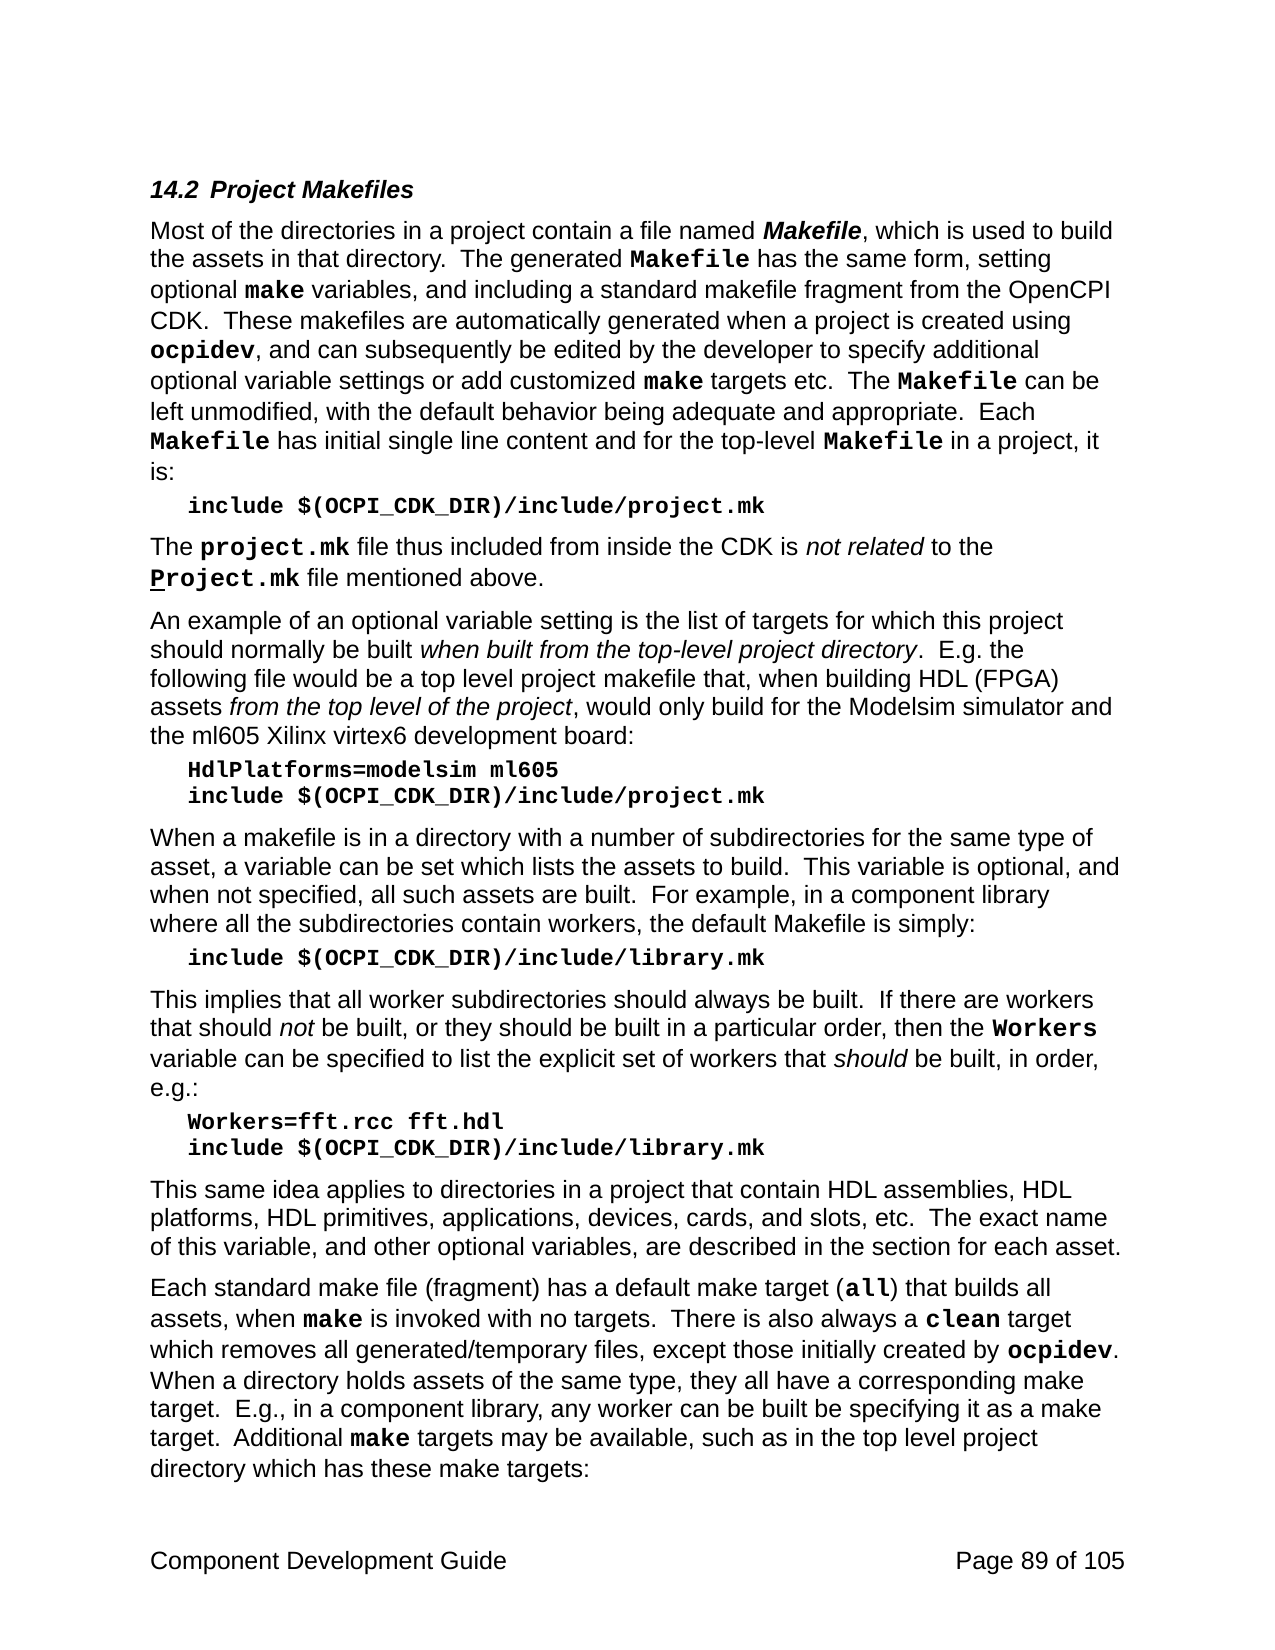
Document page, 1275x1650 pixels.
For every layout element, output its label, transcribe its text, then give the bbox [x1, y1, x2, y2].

text This same idea applies to directories in a project that contain HDL assemblies, HDL platforms, HDL primitives, applications, devices, cards, and slots, etc. The exact name of this variable, and other optional variables, are described in the section for each asset. [150, 1174, 1125, 1261]
text This implies that all worker subdirectories should always be built. If there are workers that should not be built, or they should be built in a particular order, then the Workers variable can be specified to list the explicit set of workers that should be built, in order, e.g.: [150, 984, 1125, 1102]
subtitle Project Makefiles [150, 175, 1125, 204]
text include $(OCPI_CDK_DIR)/include/library.mk [187, 947, 1125, 973]
text Each standard make file (fragment) has a default make target (all) that builds all assets, when make is invoked with no targets. There is also always a clean target which removes all generated/temporary files, except those initially created by ocpidev. When a directory holds assets of the same type, they all have a corresponding make target. E.g., in a component library, any worker can be built be specifying it as a make target. Additional make targets may be available, such as in the top level project directory which has these make targets: [150, 1273, 1125, 1483]
text An example of an optional variable setting is the list of targets for which this project should normally be built when built from the top-level project directory. E.g. the following file would be a top level project makefile that, when building HDL (FPGA) assets from the top level of the project, would only build for the Modelsim simulator and the ml605 Xilinx virtex6 development board: [150, 606, 1125, 750]
text When a makefile is in a directory with a number of subdirectories for the same type of asset, a variable can be set which lists the assets to build. This variable is optional, and when not specified, all such assets are built. For example, in a component library where all the subdirectories contain workers, the default Makefile is simply: [150, 823, 1125, 938]
text The project.mk file thus included from inside the CDK is not related to the Project.mk file mentioned above. [150, 532, 1125, 594]
text HdlPlatforms=modelsim ml605 include $(OCPI_CDK_DIR)/include/project.mk [187, 759, 1125, 811]
text Most of the directories in a project contain a file named Makefile, which is used to build the assets in that directory. The generated Makefile has the same form, setting optional make variables, and including a standard makefile fragment from the OpenCPI CDK. These makefiles are automatically generated when a project is created using ocpidev, and can subsequently be edited by the developer to specify additional optional variable settings or add customized make targets etc. The Makefile can be left unmodified, with the default behavior being adequate and appropriate. Each Makefile has initial single line content and for the top-level Makefile in a project, it is: [150, 216, 1125, 485]
text Workers=fft.rcc fft.hdl include $(OCPI_CDK_DIR)/include/library.mk [187, 1111, 1125, 1163]
text include $(OCPI_CDK_DIR)/include/project.mk [187, 494, 1125, 520]
